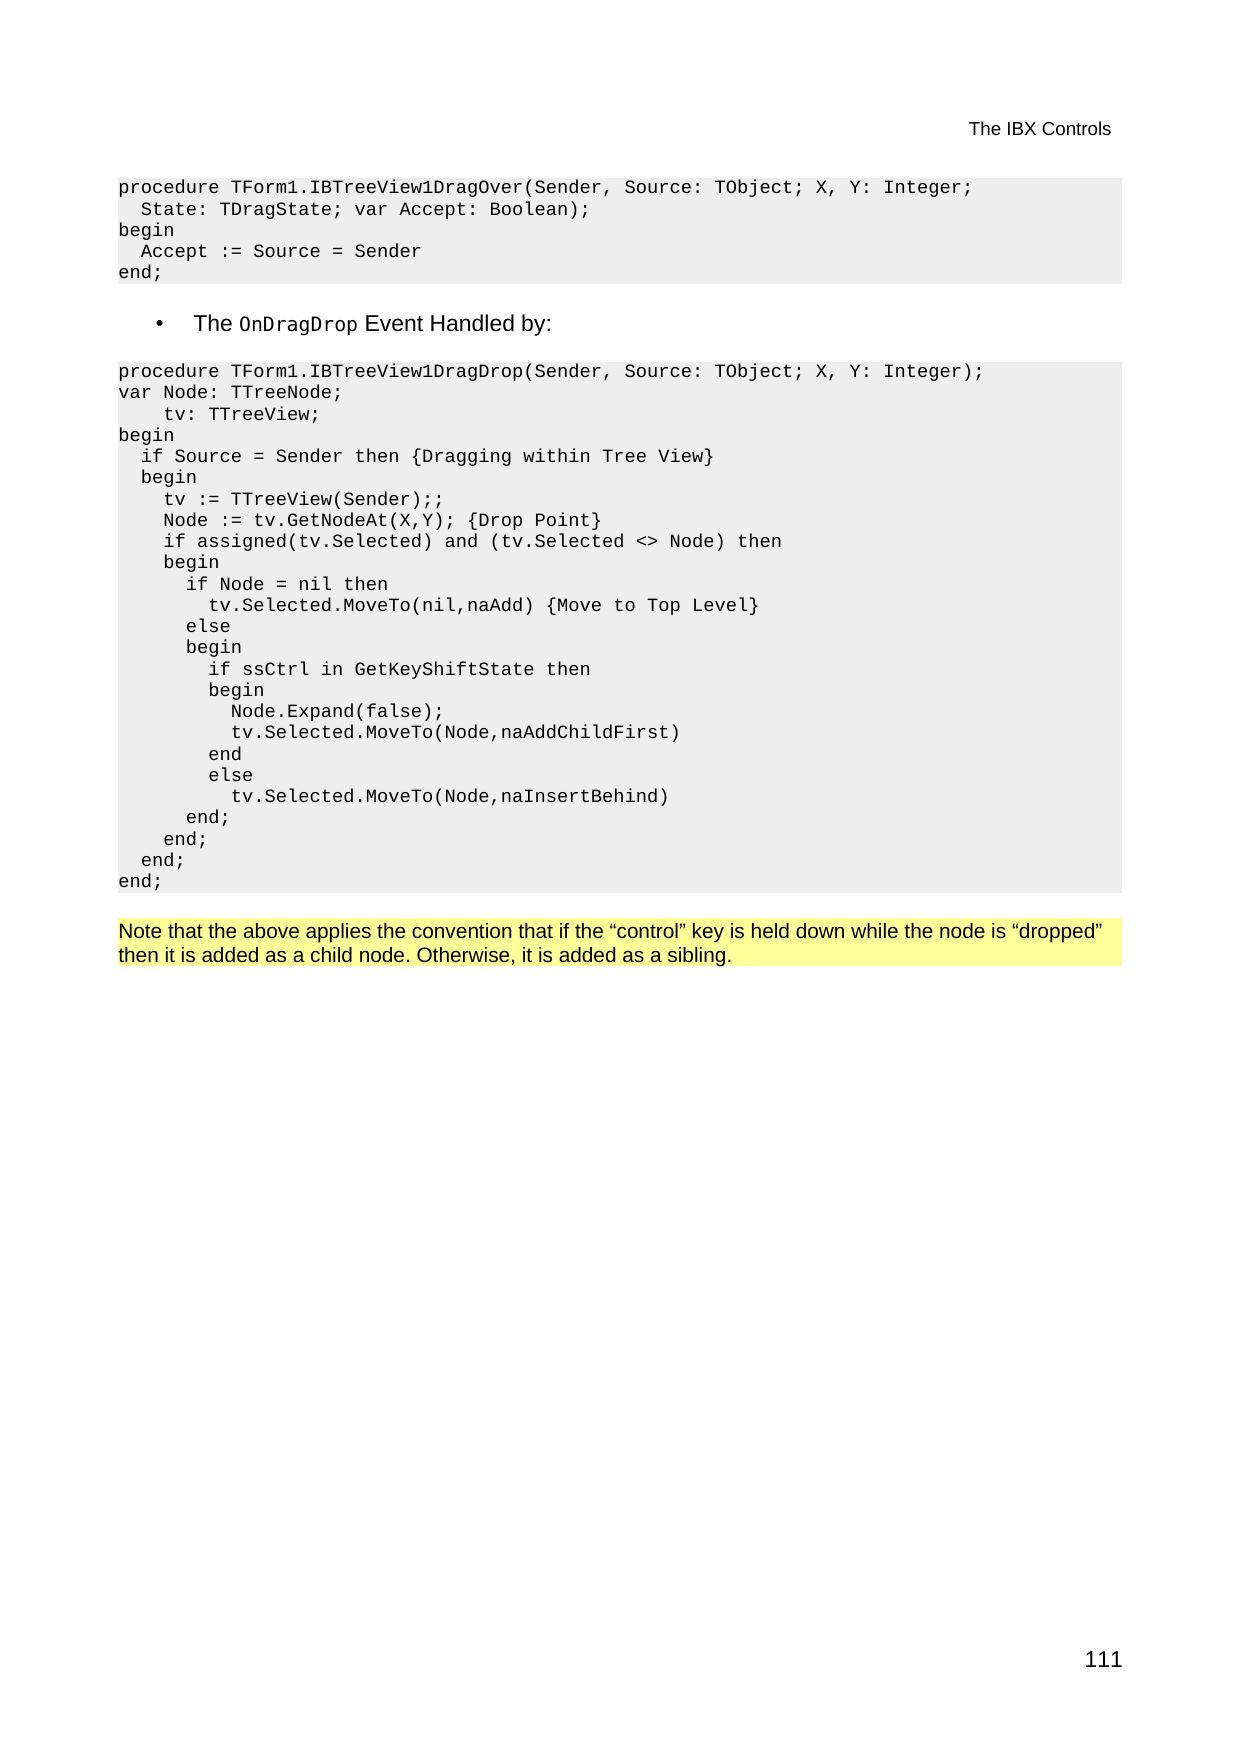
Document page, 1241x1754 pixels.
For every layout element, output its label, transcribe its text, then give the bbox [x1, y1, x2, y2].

text procedure TForm1.IBTreeView1DragOver(Sender, Source: TObject; X, Y: Integer; [118, 178, 1122, 199]
text end; [118, 872, 1122, 893]
text begin [118, 681, 1122, 702]
text tv.Selected.MoveTo(Node,naAddChildFirst) [118, 723, 1122, 744]
text tv.Selected.MoveTo(nil,naAdd) {Move to Top Level} [118, 596, 1122, 617]
list The OnDragDrop Event Handled by: [156, 310, 1122, 336]
text else [118, 617, 1122, 638]
text tv: TTreeView; [118, 404, 1122, 426]
text Note that the above applies the convention that if the “control” key is held down while the node is “dropped” then it is added as a child node. Otherwise, it is added as a sibling. [118, 918, 1122, 966]
text if Node = nil then [118, 574, 1122, 596]
text if ssCtrl in GetKeyShiftState then [118, 659, 1122, 681]
text if Source = Sender then {Dragging within Tree View} [118, 447, 1122, 468]
text procedure TForm1.IBTreeView1DragDrop(Sender, Source: TObject; X, Y: Integer); [118, 362, 1122, 383]
text begin [118, 638, 1122, 659]
text begin [118, 468, 1122, 489]
text else [118, 766, 1122, 787]
text end; [118, 263, 1122, 284]
text begin [118, 426, 1122, 447]
text tv.Selected.MoveTo(Node,naInsertBehind) [118, 787, 1122, 808]
text tv := TTreeView(Sender);; [118, 489, 1122, 511]
text if assigned(tv.Selected) and (tv.Selected <> Node) then [118, 532, 1122, 553]
text begin [118, 553, 1122, 574]
text end; [118, 829, 1122, 851]
text end; [118, 851, 1122, 872]
text Node.Expand(false); [118, 702, 1122, 723]
text end; [118, 808, 1122, 829]
text State: TDragState; var Accept: Boolean); [118, 199, 1122, 221]
text end [118, 744, 1122, 766]
text var Node: TTreeNode; [118, 383, 1122, 404]
text Accept := Source = Sender [118, 242, 1122, 263]
text begin [118, 221, 1122, 242]
text Node := tv.GetNodeAt(X,Y); {Drop Point} [118, 511, 1122, 532]
